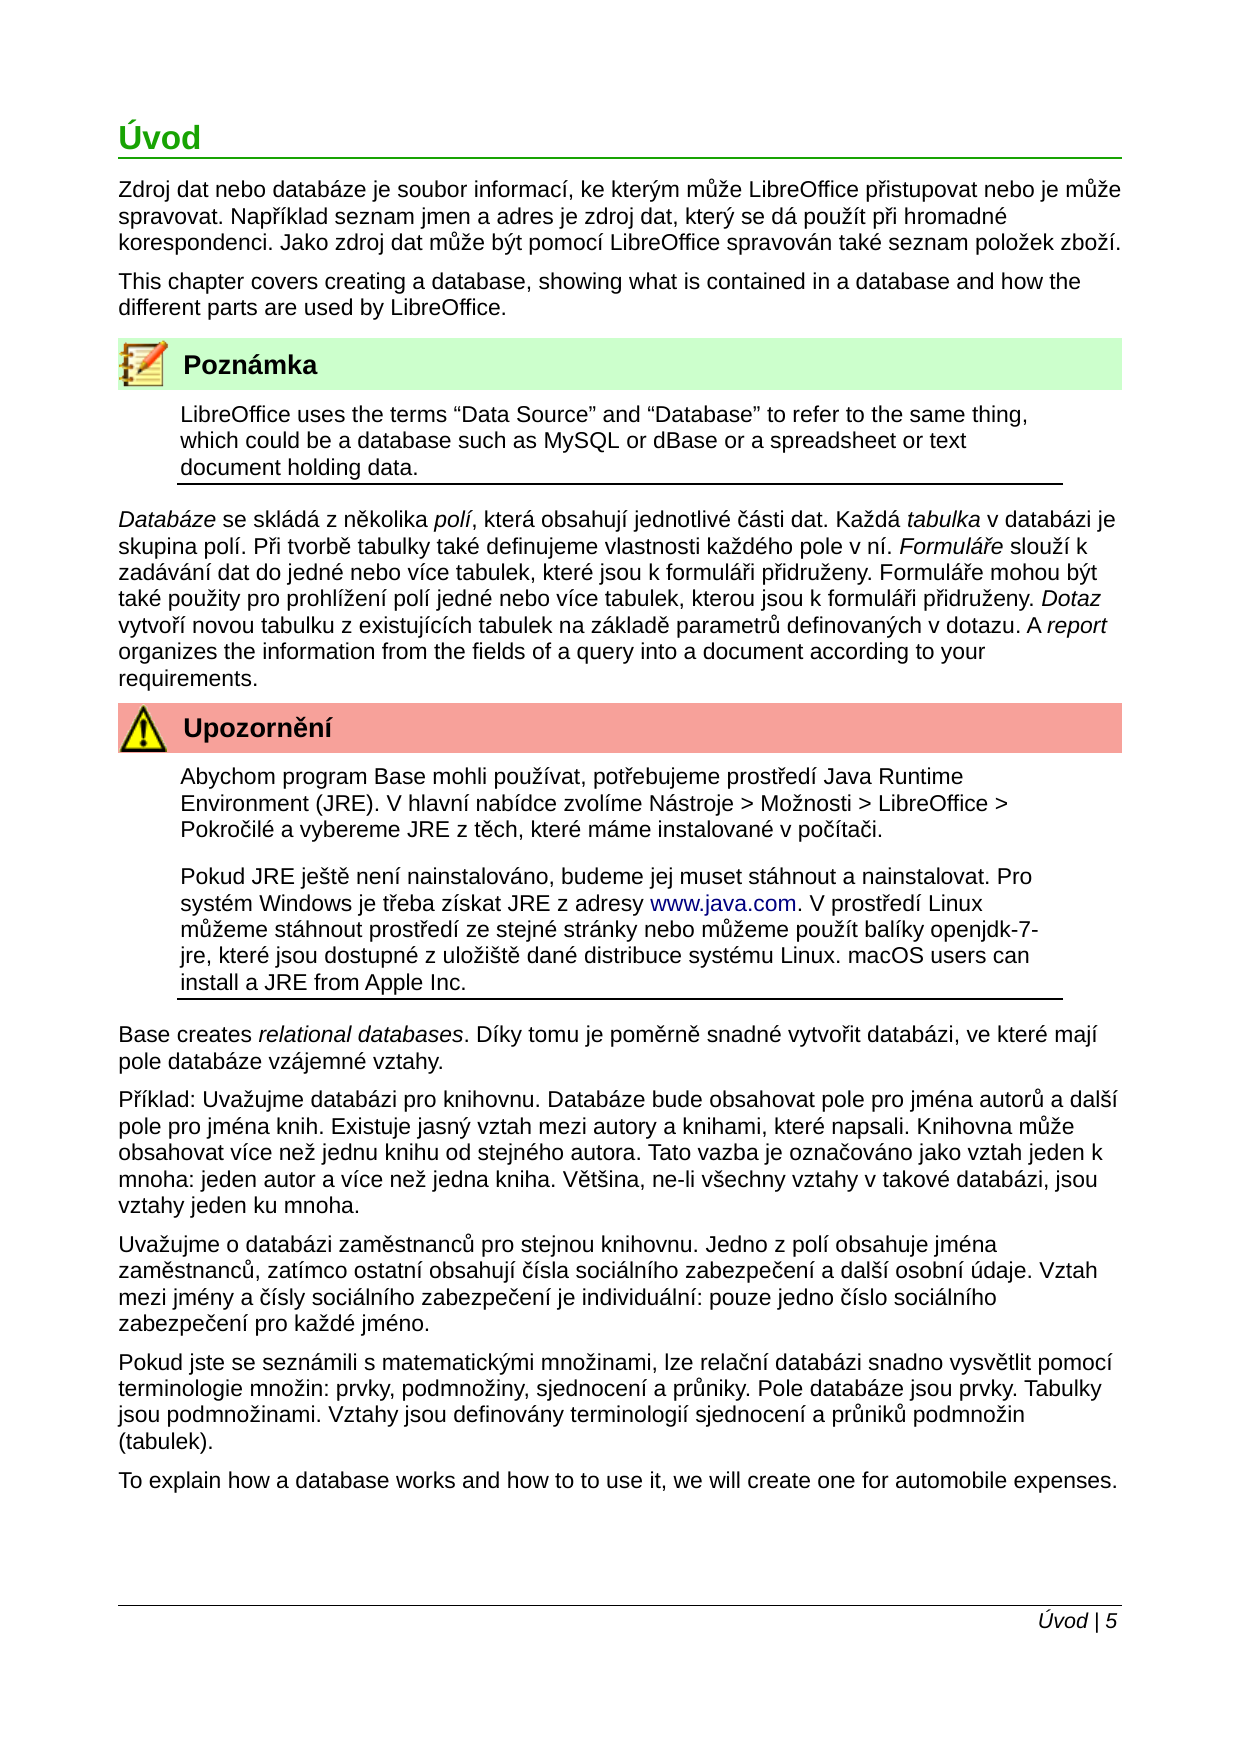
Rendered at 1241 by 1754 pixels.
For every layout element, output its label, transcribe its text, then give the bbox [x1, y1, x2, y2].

subtitle Poznámka [118, 338, 1122, 390]
text Uvažujme o databázi zaměstnanců pro stejnou knihovnu. Jedno z polí obsahuje jména zaměstnanců, zatímco ostatní obsahují čísla sociálního zabezpečení a další osobní údaje. Vztah mezi jmény a čísly sociálního zabezpečení je individuální: pouze jedno číslo sociálního zabezpečení pro každé jméno. [118, 1231, 1122, 1336]
text Databáze se skládá z několika polí, která obsahují jednotlivé části dat. Každá tabulka v databázi je skupina polí. Při tvorbě tabulky také definujeme vlastnosti každého pole v ní. Formuláře slouží k zadávání dat do jedné nebo více tabulek, které jsou k formuláři přidruženy. Formuláře mohou být také použity pro prohlížení polí jedné nebo více tabulek, kterou jsou k formuláři přidruženy. Dotaz vytvoří novou tabulku z existujících tabulek na základě parametrů definovaných v dotazu. A report organizes the information from the fields of a query into a document according to your requirements. [118, 506, 1122, 691]
picture [119, 339, 170, 390]
text Zdroj dat nebo databáze je soubor informací, ke kterým může LibreOffice přistupovat nebo je může spravovat. Například seznam jmen a adres je zdroj dat, který se dá použít při hromadné korespondenci. Jako zdroj dat může být pomocí LibreOffice spravován také seznam položek zboží. [118, 176, 1122, 255]
text Base creates relational databases. Díky tomu je poměrně snadné vytvořit databázi, ve které mají pole databáze vzájemné vztahy. [118, 1021, 1122, 1074]
text LibreOffice uses the terms “Data Source” and “Database” to refer to the same thing, which could be a database such as MySQL or dBase or a spreadsheet or text document holding data. [177, 398, 1063, 483]
text Abychom program Base mohli používat, potřebujeme prostředí Java Runtime Environment (JRE). V hlavní nabídce zvolíme Nástroje > Možnosti > LibreOffice > Pokročilé a vybereme JRE z těch, které máme instalované v počítači. [177, 760, 1063, 842]
picture [119, 704, 167, 752]
text Příklad: Uvažujme databázi pro knihovnu. Databáze bude obsahovat pole pro jména autorů a další pole pro jména knih. Existuje jasný vztah mezi autory a knihami, které napsali. Knihovna může obsahovat více než jednu knihu od stejného autora. Tato vazba je označováno jako vztah jeden k mnoha: jeden autor a více než jedna kniha. Většina, ne-li všechny vztahy v takové databázi, jsou vztahy jeden ku mnoha. [118, 1086, 1122, 1218]
text To explain how a database works and how to to use it, we will create one for automobile expenses. [118, 1467, 1122, 1493]
subtitle Upozornění [118, 703, 1122, 753]
text Pokud jste se seznámili s matematickými množinami, lze relační databázi snadno vysvětlit pomocí terminologie množin: prvky, podmnožiny, sjednocení a průniky. Pole databáze jsou prvky. Tabulky jsou podmnožinami. Vztahy jsou definovány terminologií sjednocení a průniků podmnožin (tabulek). [118, 1349, 1122, 1454]
text Pokud JRE ještě není nainstalováno, budeme jej muset stáhnout a nainstalovat. Pro systém Windows je třeba získat JRE z adresy www.java.com. V prostředí Linux můžeme stáhnout prostředí ze stejné stránky nebo můžeme použít balíky openjdk-7-jre, které jsou dostupné z uložiště dané distribuce systému Linux. macOS users can install a JRE from Apple Inc. [177, 860, 1063, 998]
subtitle Úvod [118, 118, 1122, 157]
text This chapter covers creating a database, showing what is contained in a database and how the different parts are used by LibreOffice. [118, 268, 1122, 321]
